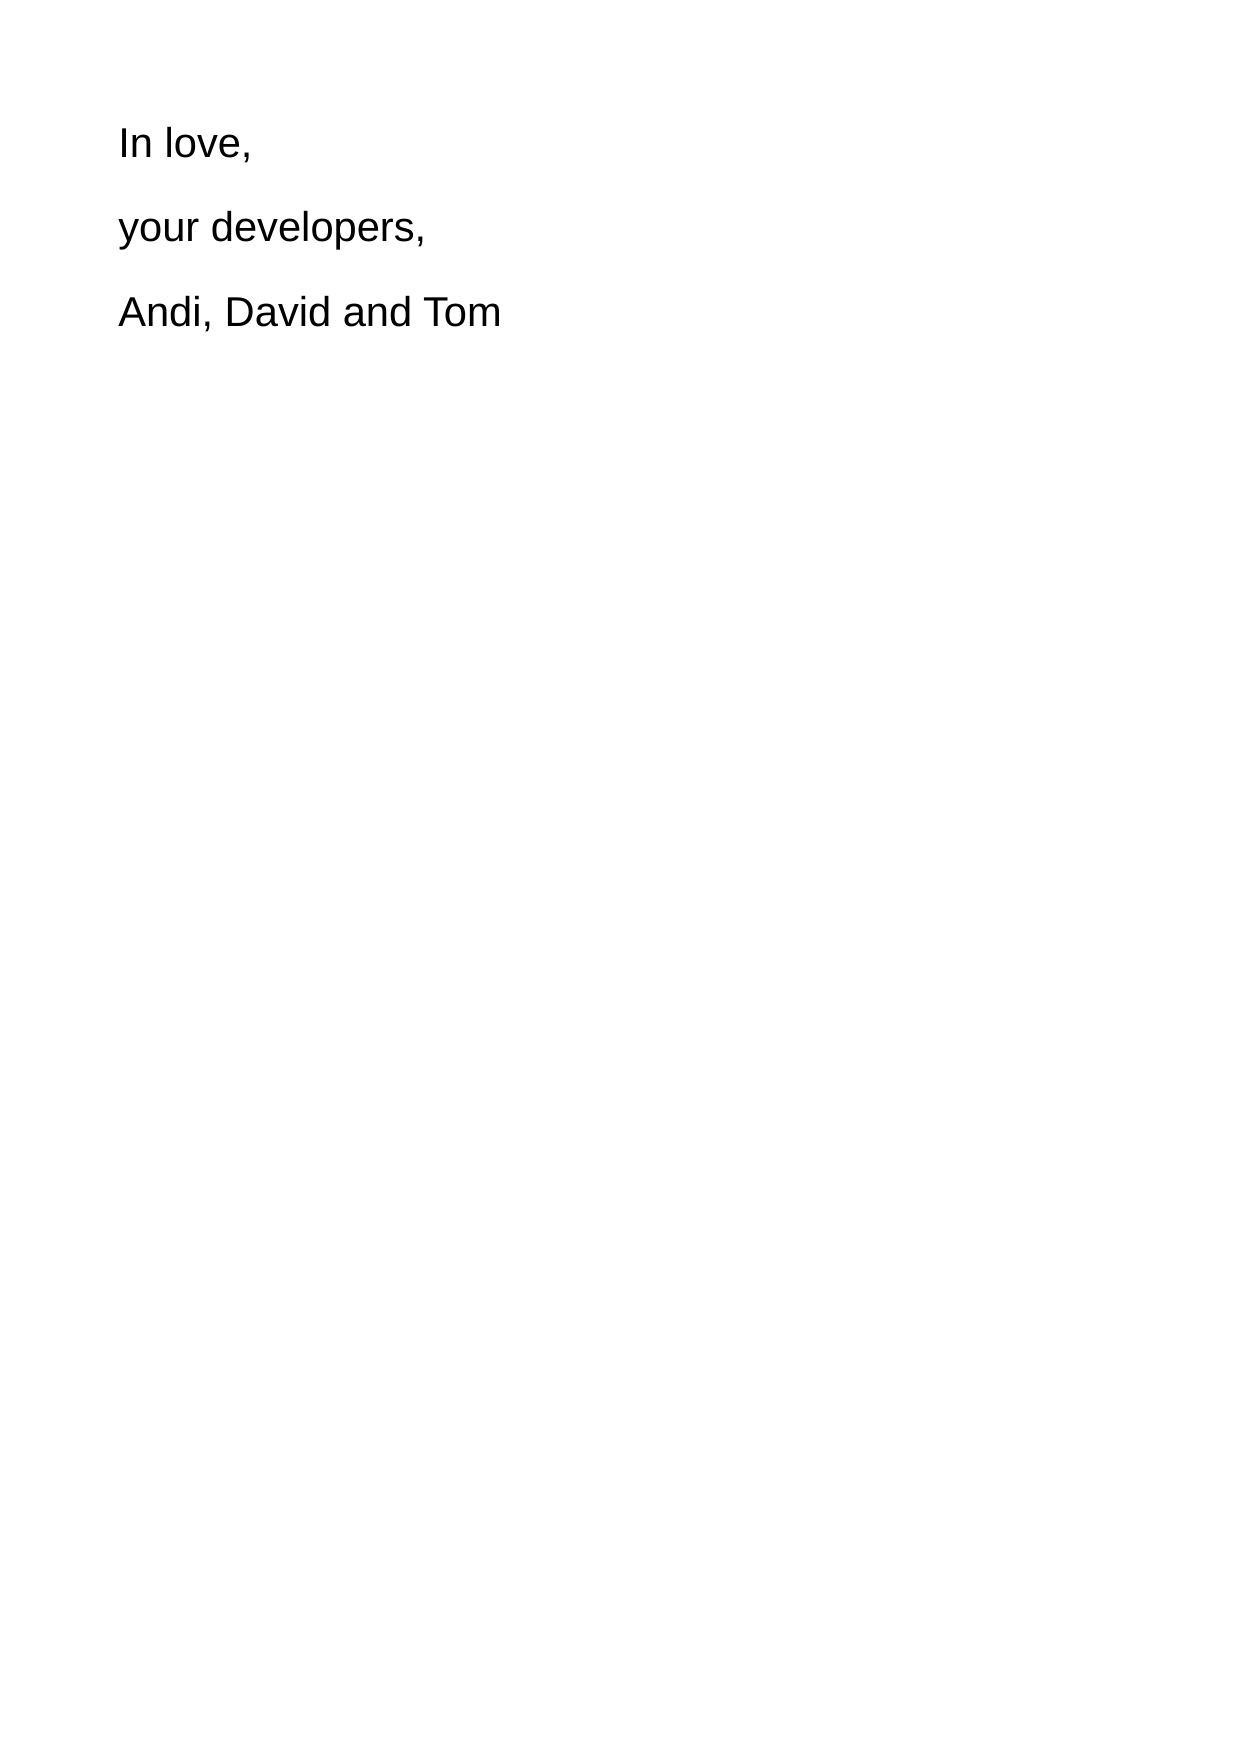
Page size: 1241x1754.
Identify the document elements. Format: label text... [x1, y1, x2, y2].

text In love, [118, 118, 1122, 166]
text Andi, David and Tom [118, 287, 1122, 335]
text your developers, [118, 202, 1122, 250]
